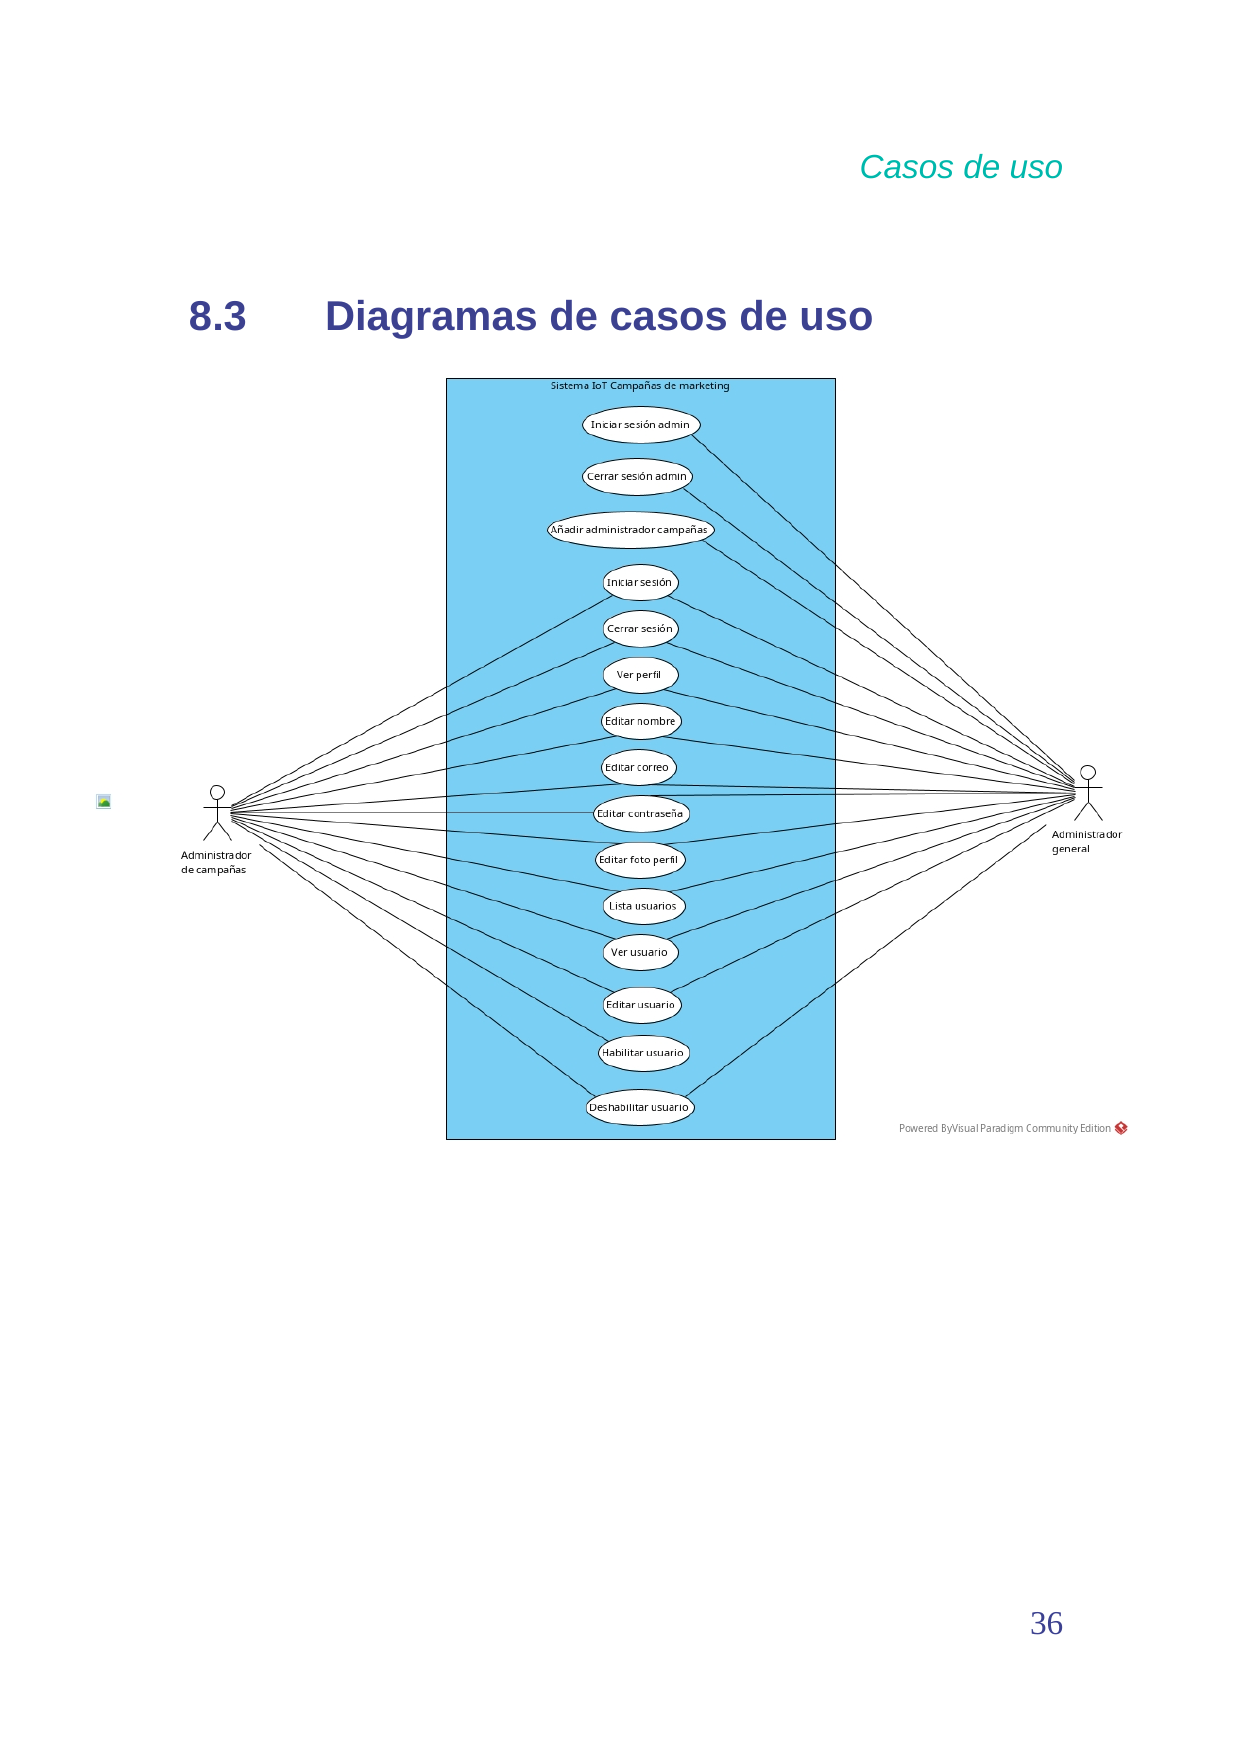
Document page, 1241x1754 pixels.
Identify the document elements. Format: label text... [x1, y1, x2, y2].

picture [93, 376, 1132, 1143]
subtitle Diagramas de casos de uso [177, 292, 1063, 339]
